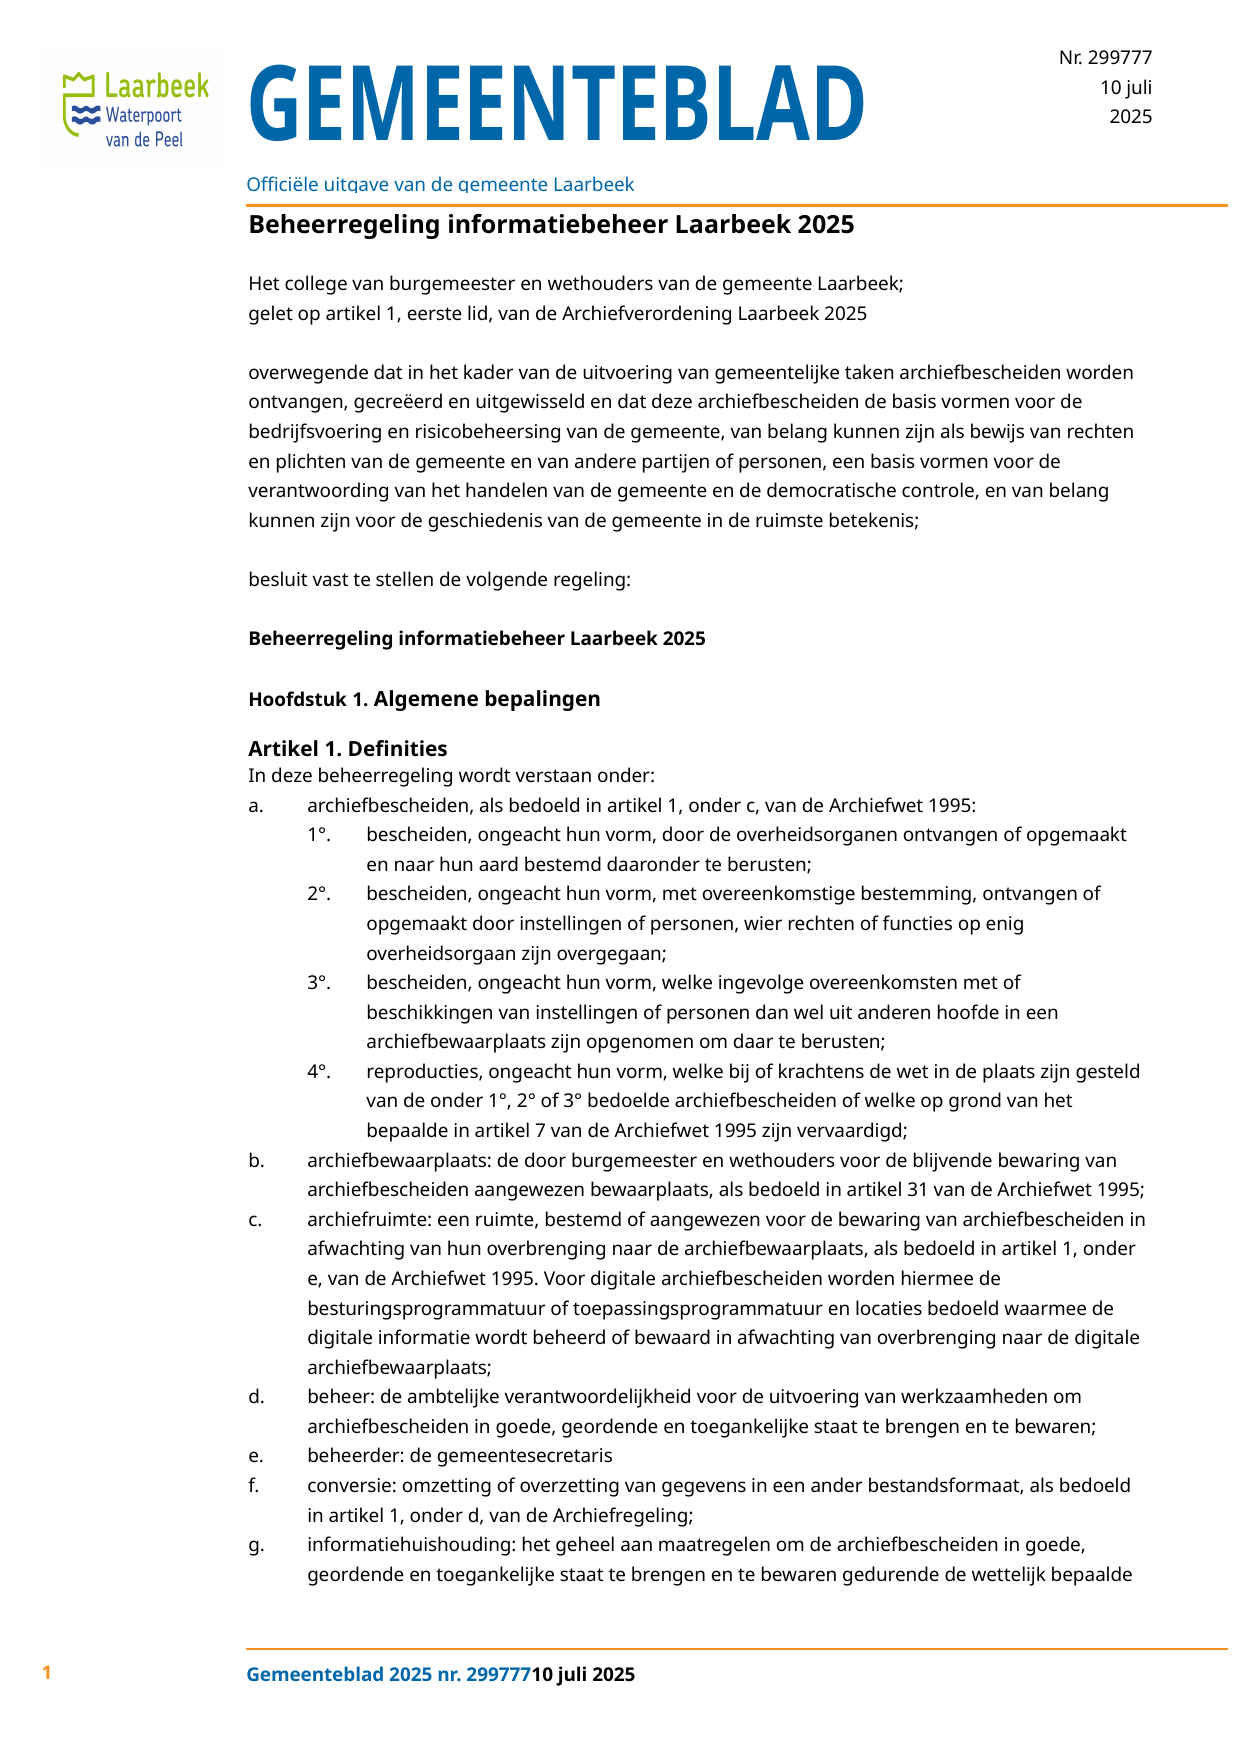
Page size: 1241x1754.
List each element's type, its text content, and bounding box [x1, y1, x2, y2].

list bescheiden, ongeacht hun vorm, welke ingevolge overeenkomsten met of beschikkingen van instellingen of personen dan wel uit anderen hoofde in een archiefbewaarplaats zijn opgenomen om daar te berusten; [307, 969, 1152, 1054]
text Artikel 1. Definities [248, 734, 1152, 762]
list archiefruimte: een ruimte, bestemd of aangewezen voor de bewaring van archiefbescheiden in afwachting van hun overbrenging naar de archiefbewaarplaats, als bedoeld in artikel 1, onder e, van de Archiefwet 1995. Voor digitale archiefbescheiden worden hiermee de besturingsprogrammatuur of toepassingsprogrammatuur en locaties bedoeld waarmee de digitale informatie wordt beheerd of bewaard in afwachting van overbrenging naar de digitale archiefbewaarplaats; [248, 1206, 1152, 1379]
list bescheiden, ongeacht hun vorm, met overeenkomstige bestemming, ontvangen of opgemaakt door instellingen of personen, wier rechten of functies op enig overheidsorgaan zijn overgegaan; [307, 881, 1152, 965]
text besluit vast te stellen de volgende regeling: [248, 566, 1152, 592]
list archiefbescheiden, als bedoeld in artikel 1, onder c, van de Archiefwet 1995: [248, 792, 1152, 817]
text In deze beheerregeling wordt verstaan onder: [248, 762, 1152, 788]
list bescheiden, ongeacht hun vorm, door de overheidsorganen ontvangen of opgemaakt en naar hun aard bestemd daaronder te berusten; [307, 821, 1152, 877]
list informatiehuishouding: het geheel aan maatregelen om de archiefbescheiden in goede, geordende en toegankelijke staat te brengen en te bewaren gedurende de wettelijk bepaalde [248, 1531, 1152, 1587]
text Beheerregeling informatiebeheer Laarbeek 2025 [248, 207, 1152, 241]
picture [41, 47, 231, 172]
text Beheerregeling informatiebeheer Laarbeek 2025 [248, 625, 1152, 651]
text overwegende dat in het kader van de uitvoering van gemeentelijke taken archiefbescheiden worden ontvangen, gecreëerd en uitgewisseld en dat deze archiefbescheiden de basis vormen voor de bedrijfsvoering en risicobeheersing van de gemeente, van belang kunnen zijn als bewijs van rechten en plichten van de gemeente en van andere partijen of personen, een basis vormen voor de verantwoording van het handelen van de gemeente en de democratische controle, en van belang kunnen zijn voor de geschiedenis van de gemeente in de ruimste betekenis; [248, 359, 1152, 533]
list archiefbewaarplaats: de door burgemeester en wethouders voor de blijvende bewaring van archiefbescheiden aangewezen bewaarplaats, als bedoeld in artikel 31 van de Archiefwet 1995; [248, 1147, 1152, 1202]
text Hoofdstuk 1. Algemene bepalingen [248, 684, 1152, 713]
list beheer: de ambtelijke verantwoordelijkheid voor de uitvoering van werkzaamheden om archiefbescheiden in goede, geordende en toegankelijke staat te brengen en te bewaren; [248, 1383, 1152, 1439]
text Het college van burgemeester en wethouders van de gemeente Laarbeek; [248, 270, 1152, 296]
list conversie: omzetting of overzetting van gegevens in een ander bestandsformaat, als bedoeld in artikel 1, onder d, van de Archiefregeling; [248, 1472, 1152, 1527]
text gelet op artikel 1, eerste lid, van de Archiefverordening Laarbeek 2025 [248, 300, 1152, 326]
list reproducties, ongeacht hun vorm, welke bij of krachtens de wet in de plaats zijn gesteld van de onder 1°, 2° of 3° bedoelde archiefbescheiden of welke op grond van het bepaalde in artikel 7 van de Archiefwet 1995 zijn vervaardigd; [307, 1058, 1152, 1143]
list beheerder: de gemeentesecretaris [248, 1443, 1152, 1468]
